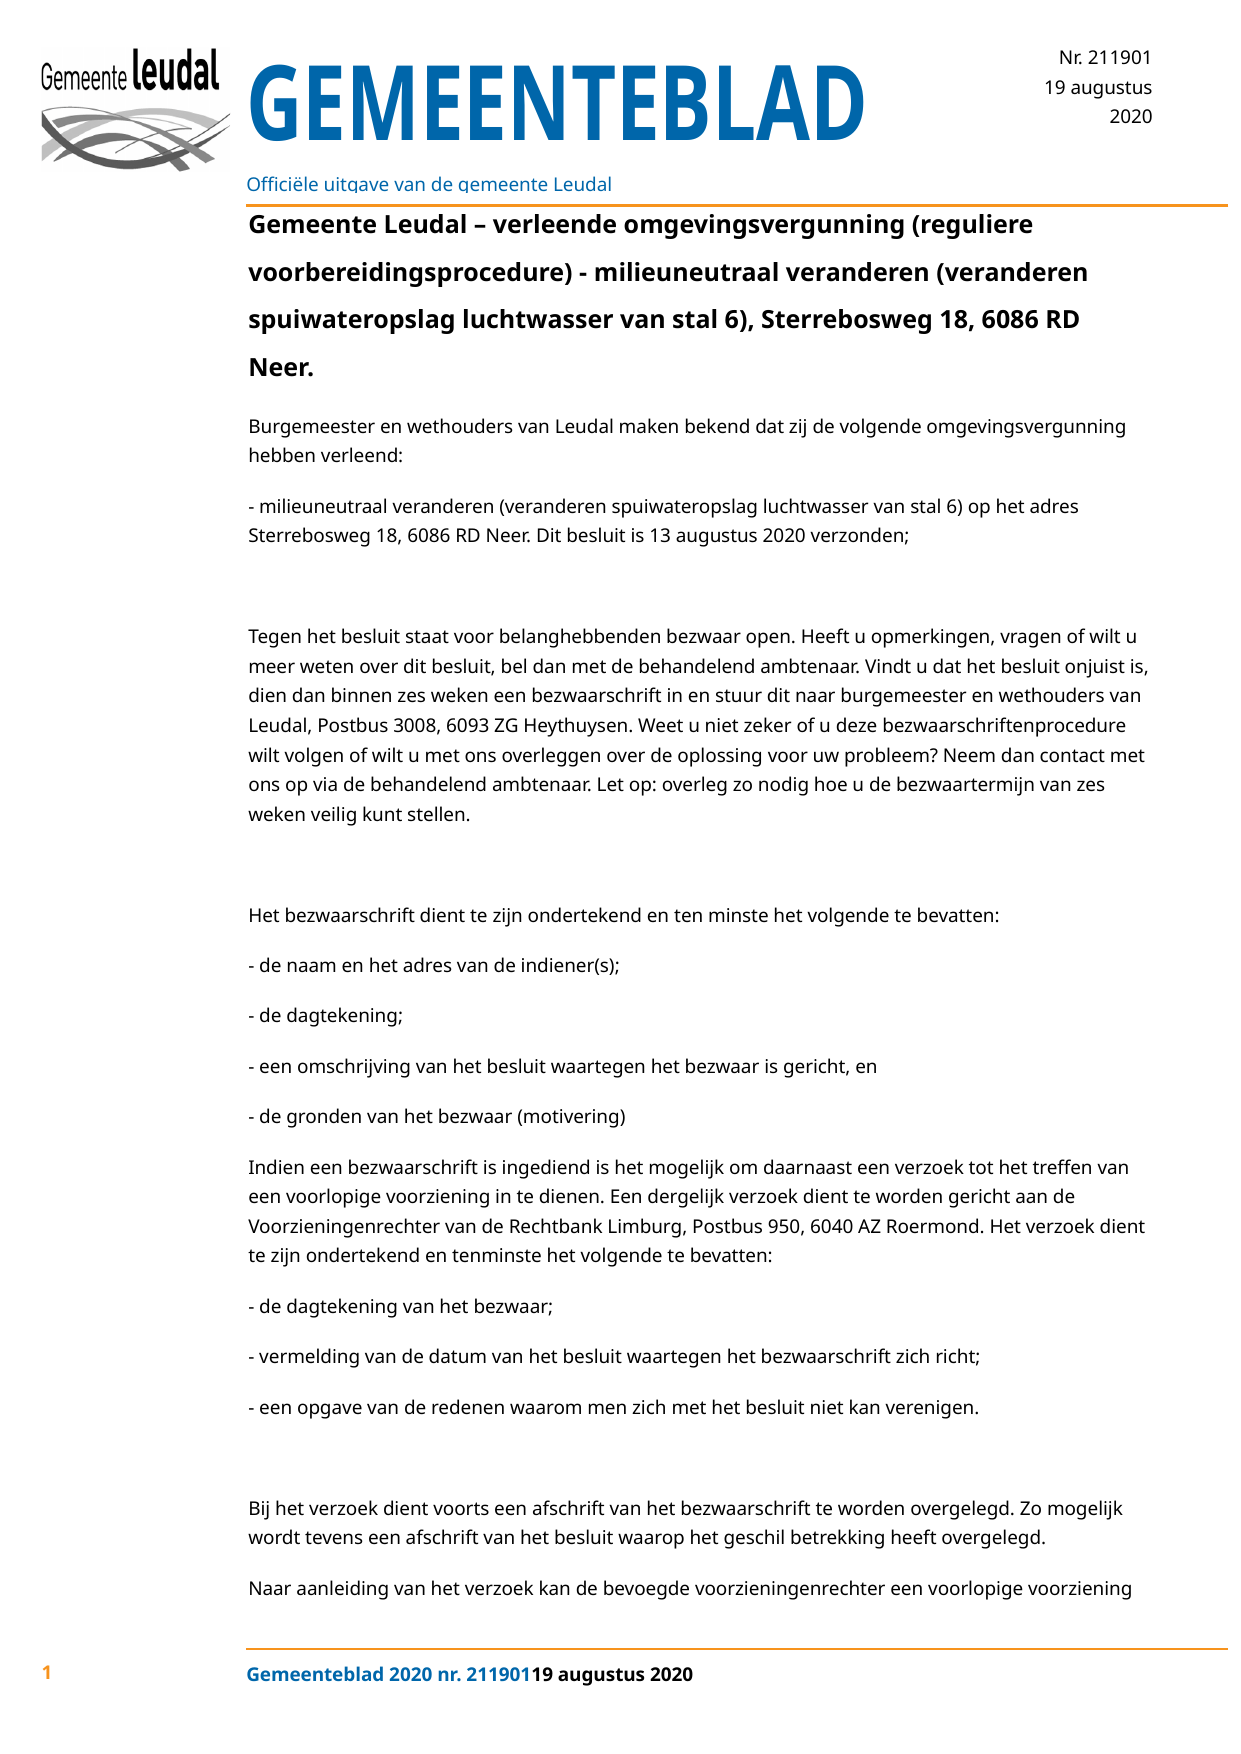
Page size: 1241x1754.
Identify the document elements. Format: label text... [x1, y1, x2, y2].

text - een omschrijving van het besluit waartegen het bezwaar is gericht, en [248, 1053, 1152, 1079]
text Bij het verzoek dient voorts een afschrift van het bezwaarschrift te worden overgelegd. Zo mogelijk wordt tevens een afschrift van het besluit waarop het geschil betrekking heeft overgelegd. [248, 1495, 1152, 1550]
text Naar aanleiding van het verzoek kan de bevoegde voorzieningenrechter een voorlopige voorziening [248, 1575, 1152, 1601]
text - de naam en het adres van de indiener(s); [248, 952, 1152, 978]
text - de dagtekening; [248, 1003, 1152, 1028]
text Tegen het besluit staat voor belanghebbenden bezwaar open. Heeft u opmerkingen, vragen of wilt u meer weten over dit besluit, bel dan met de behandelend ambtenaar. Vindt u dat het besluit onjuist is, dien dan binnen zes weken een bezwaarschrift in en stuur dit naar burgemeester en wethouders van Leudal, Postbus 3008, 6093 ZG Heythuysen. Weet u niet zeker of u deze bezwaarschriftenprocedure wilt volgen of wilt u met ons overleggen over de oplossing voor uw probleem? Neem dan contact met ons op via de behandelend ambtenaar. Let op: overleg zo nodig hoe u de bezwaartermijn van zes weken veilig kunt stellen. [248, 623, 1152, 827]
text - milieuneutraal veranderen (veranderen spuiwateropslag luchtwasser van stal 6) op het adres Sterrebosweg 18, 6086 RD Neer. Dit besluit is 13 augustus 2020 verzonden; [248, 493, 1152, 548]
text - de dagtekening van het bezwaar; [248, 1293, 1152, 1319]
text Burgemeester en wethouders van Leudal maken bekend dat zij de volgende omgevingsvergunning hebben verleend: [248, 413, 1152, 468]
text Het bezwaarschrift dient te zijn ondertekend en ten minste het volgende te bevatten: [248, 902, 1152, 928]
picture [41, 47, 231, 172]
text - de gronden van het bezwaar (motivering) [248, 1103, 1152, 1129]
text - vermelding van de datum van het besluit waartegen het bezwaarschrift zich richt; [248, 1343, 1152, 1369]
text Indien een bezwaarschrift is ingediend is het mogelijk om daarnaast een verzoek tot het treffen van een voorlopige voorziening in te dienen. Een dergelijk verzoek dient te worden gericht aan de Voorzieningenrechter van de Rechtbank Limburg, Postbus 950, 6040 AZ Roermond. Het verzoek dient te zijn ondertekend en tenminste het volgende te bevatten: [248, 1154, 1152, 1268]
text Gemeente Leudal – verleende omgevingsvergunning (reguliere voorbereidingsprocedure) - milieuneutraal veranderen (veranderen spuiwateropslag luchtwasser van stal 6), Sterrebosweg 18, 6086 RD Neer. [248, 207, 1152, 384]
text - een opgave van de redenen waarom men zich met het besluit niet kan verenigen. [248, 1394, 1152, 1420]
